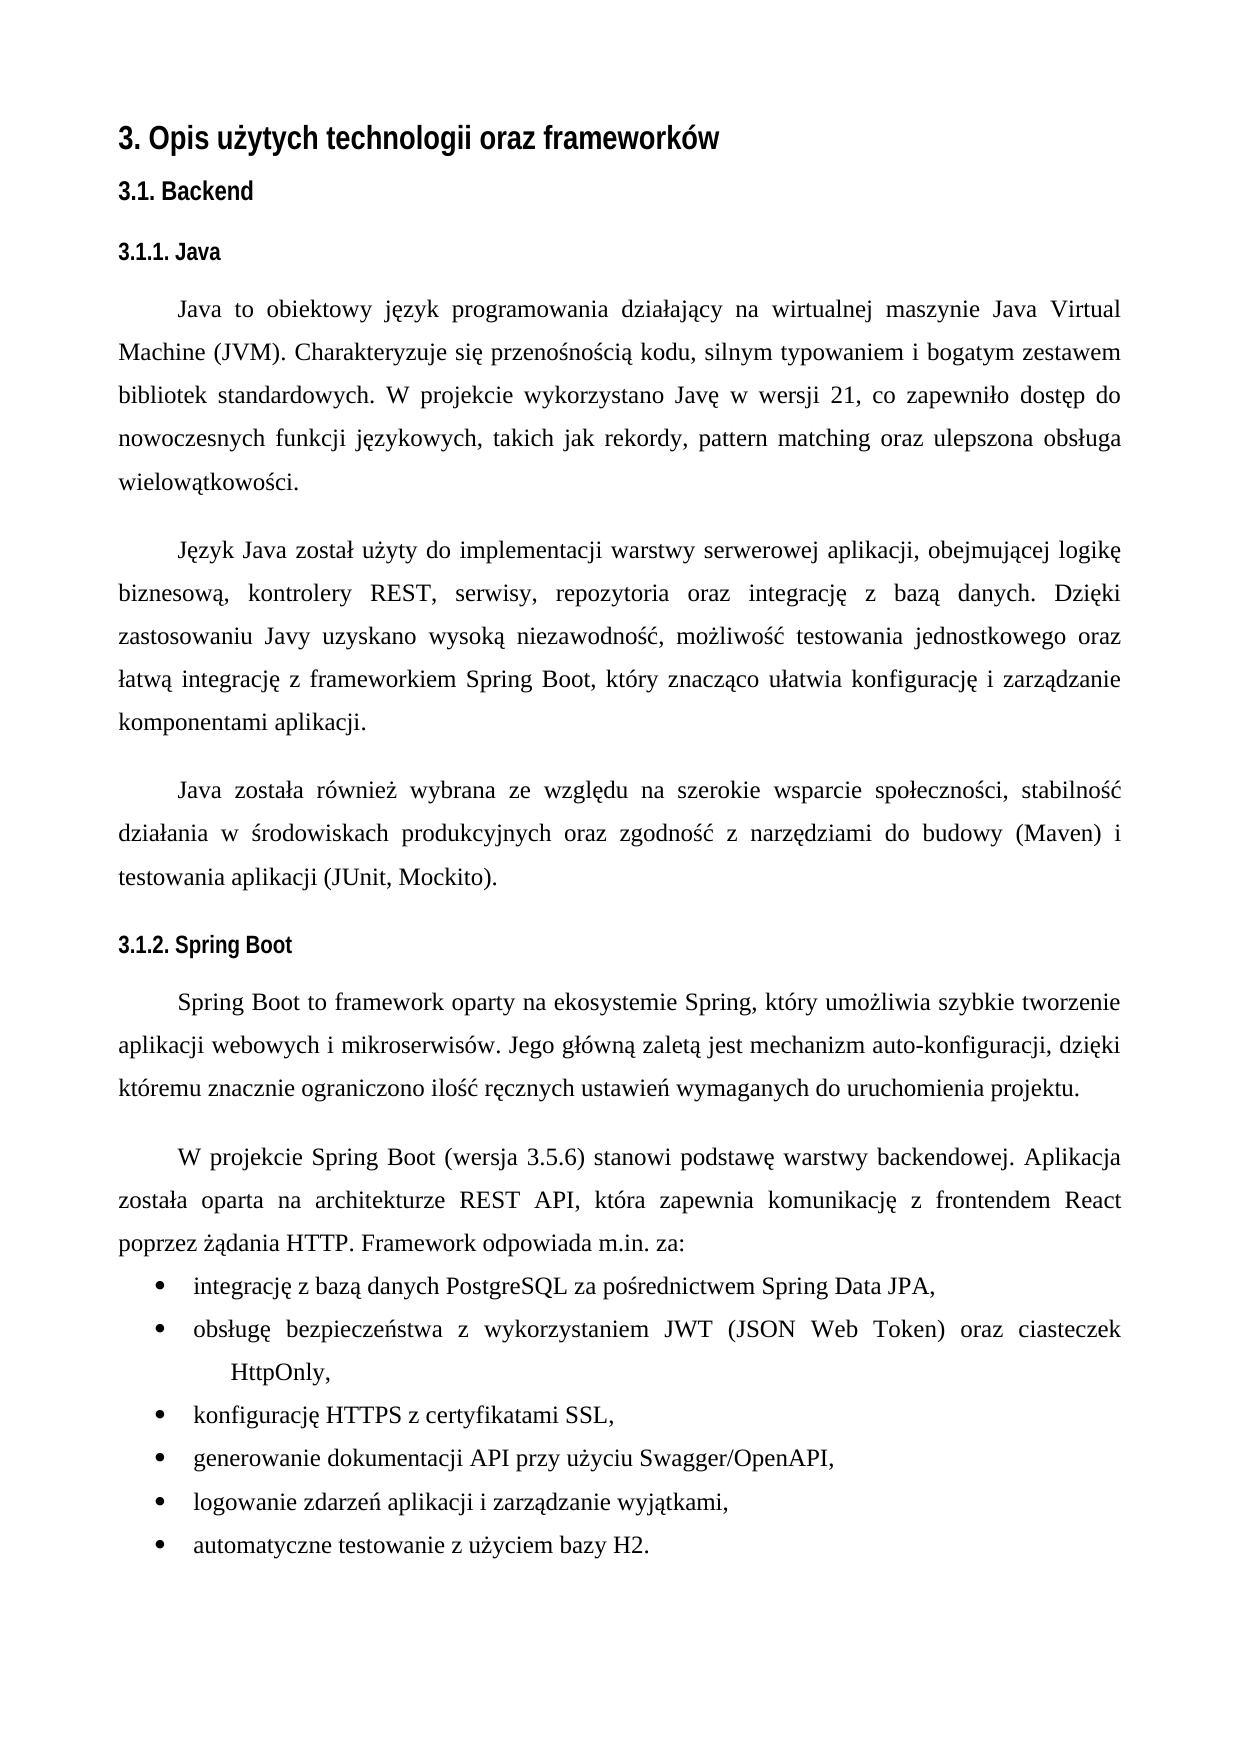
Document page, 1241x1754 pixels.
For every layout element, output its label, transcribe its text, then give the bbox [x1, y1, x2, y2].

text 3.1. Backend [118, 175, 1122, 206]
text Java to obiektowy język programowania działający na wirtualnej maszynie Java Virtual Machine (JVM). Charakteryzuje się przenośnością kodu, silnym typowaniem i bogatym zestawem bibliotek standardowych. W projekcie wykorzystano Javę w wersji 21, co zapewniło dostęp do nowoczesnych funkcji językowych, takich jak rekordy, pattern matching oraz ulepszona obsługa wielowątkowości. [118, 294, 1122, 495]
list konfigurację HTTPS z certyfikatami SSL, [156, 1400, 1122, 1429]
list generowanie dokumentacji API przy użyciu Swagger/OpenAPI, [156, 1443, 1122, 1472]
list integrację z bazą danych PostgreSQL za pośrednictwem Spring Data JPA, [156, 1271, 1122, 1300]
list logowanie zdarzeń aplikacji i zarządzanie wyjątkami, [156, 1487, 1122, 1515]
subtitle 3. Opis użytych technologii oraz frameworków [118, 118, 1122, 156]
text W projekcie Spring Boot (wersja 3.5.6) stanowi podstawę warstwy backendowej. Aplikacja została oparta na architekturze REST API, która zapewnia komunikację z frontendem React poprzez żądania HTTP. Framework odpowiada m.in. za: [118, 1142, 1122, 1257]
text Język Java został użyty do implementacji warstwy serwerowej aplikacji, obejmującej logikę biznesową, kontrolery REST, serwisy, repozytoria oraz integrację z bazą danych. Dzięki zastosowaniu Javy uzyskano wysoką niezawodność, możliwość testowania jednostkowego oraz łatwą integrację z frameworkiem Spring Boot, który znacząco ułatwia konfigurację i zarządzanie komponentami aplikacji. [118, 535, 1122, 736]
text 3.1.1. Java [118, 237, 1122, 265]
list obsługę bezpieczeństwa z wykorzystaniem JWT (JSON Web Token) oraz ciasteczek HttpOnly, [156, 1314, 1122, 1386]
text 3.1.2. Spring Boot [118, 930, 1122, 958]
list automatyczne testowanie z użyciem bazy H2. [156, 1530, 1122, 1558]
text Java została również wybrana ze względu na szerokie wsparcie społeczności, stabilność działania w środowiskach produkcyjnych oraz zgodność z narzędziami do budowy (Maven) i testowania aplikacji (JUnit, Mockito). [118, 775, 1122, 890]
text Spring Boot to framework oparty na ekosystemie Spring, który umożliwia szybkie tworzenie aplikacji webowych i mikroserwisów. Jego główną zaletą jest mechanizm auto-konfiguracji, dzięki któremu znacznie ograniczono ilość ręcznych ustawień wymaganych do uruchomienia projektu. [118, 987, 1122, 1102]
